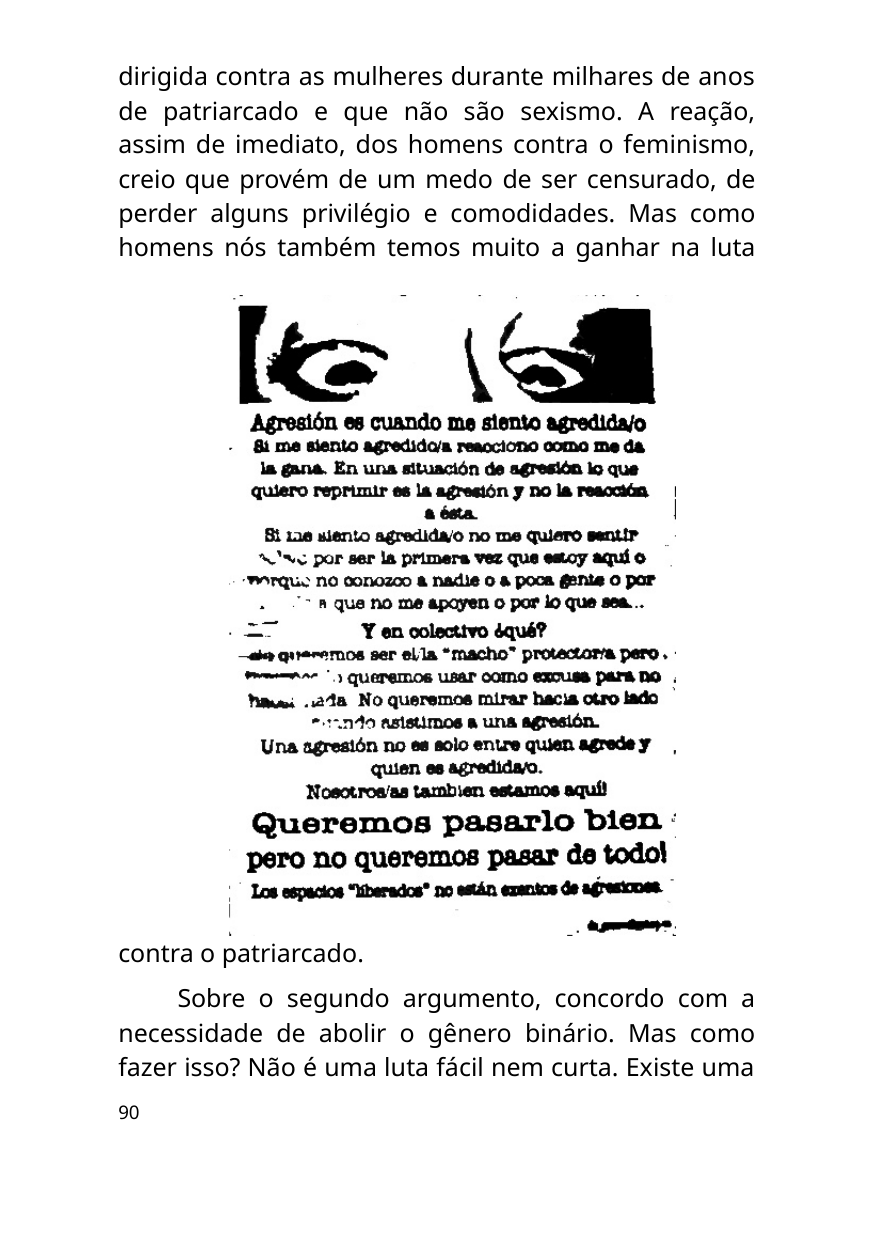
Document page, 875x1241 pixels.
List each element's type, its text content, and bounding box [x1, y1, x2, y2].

text dirigida contra as mulheres durante milhares de anos de patriarcado e que não são sexismo. A reação, assim de imediato, dos homens contra o feminismo, creio que provém de um medo de ser censurado, de perder alguns privilégio e comodidades. Mas como homens nós também temos muito a ganhar na luta contra o patriarcado. [118, 59, 756, 969]
picture [229, 295, 676, 936]
text Sobre o segundo argumento, concordo com a necessidade de abolir o gênero binário. Mas como fazer isso? Não é uma luta fácil nem curta. Existe uma [118, 981, 756, 1083]
